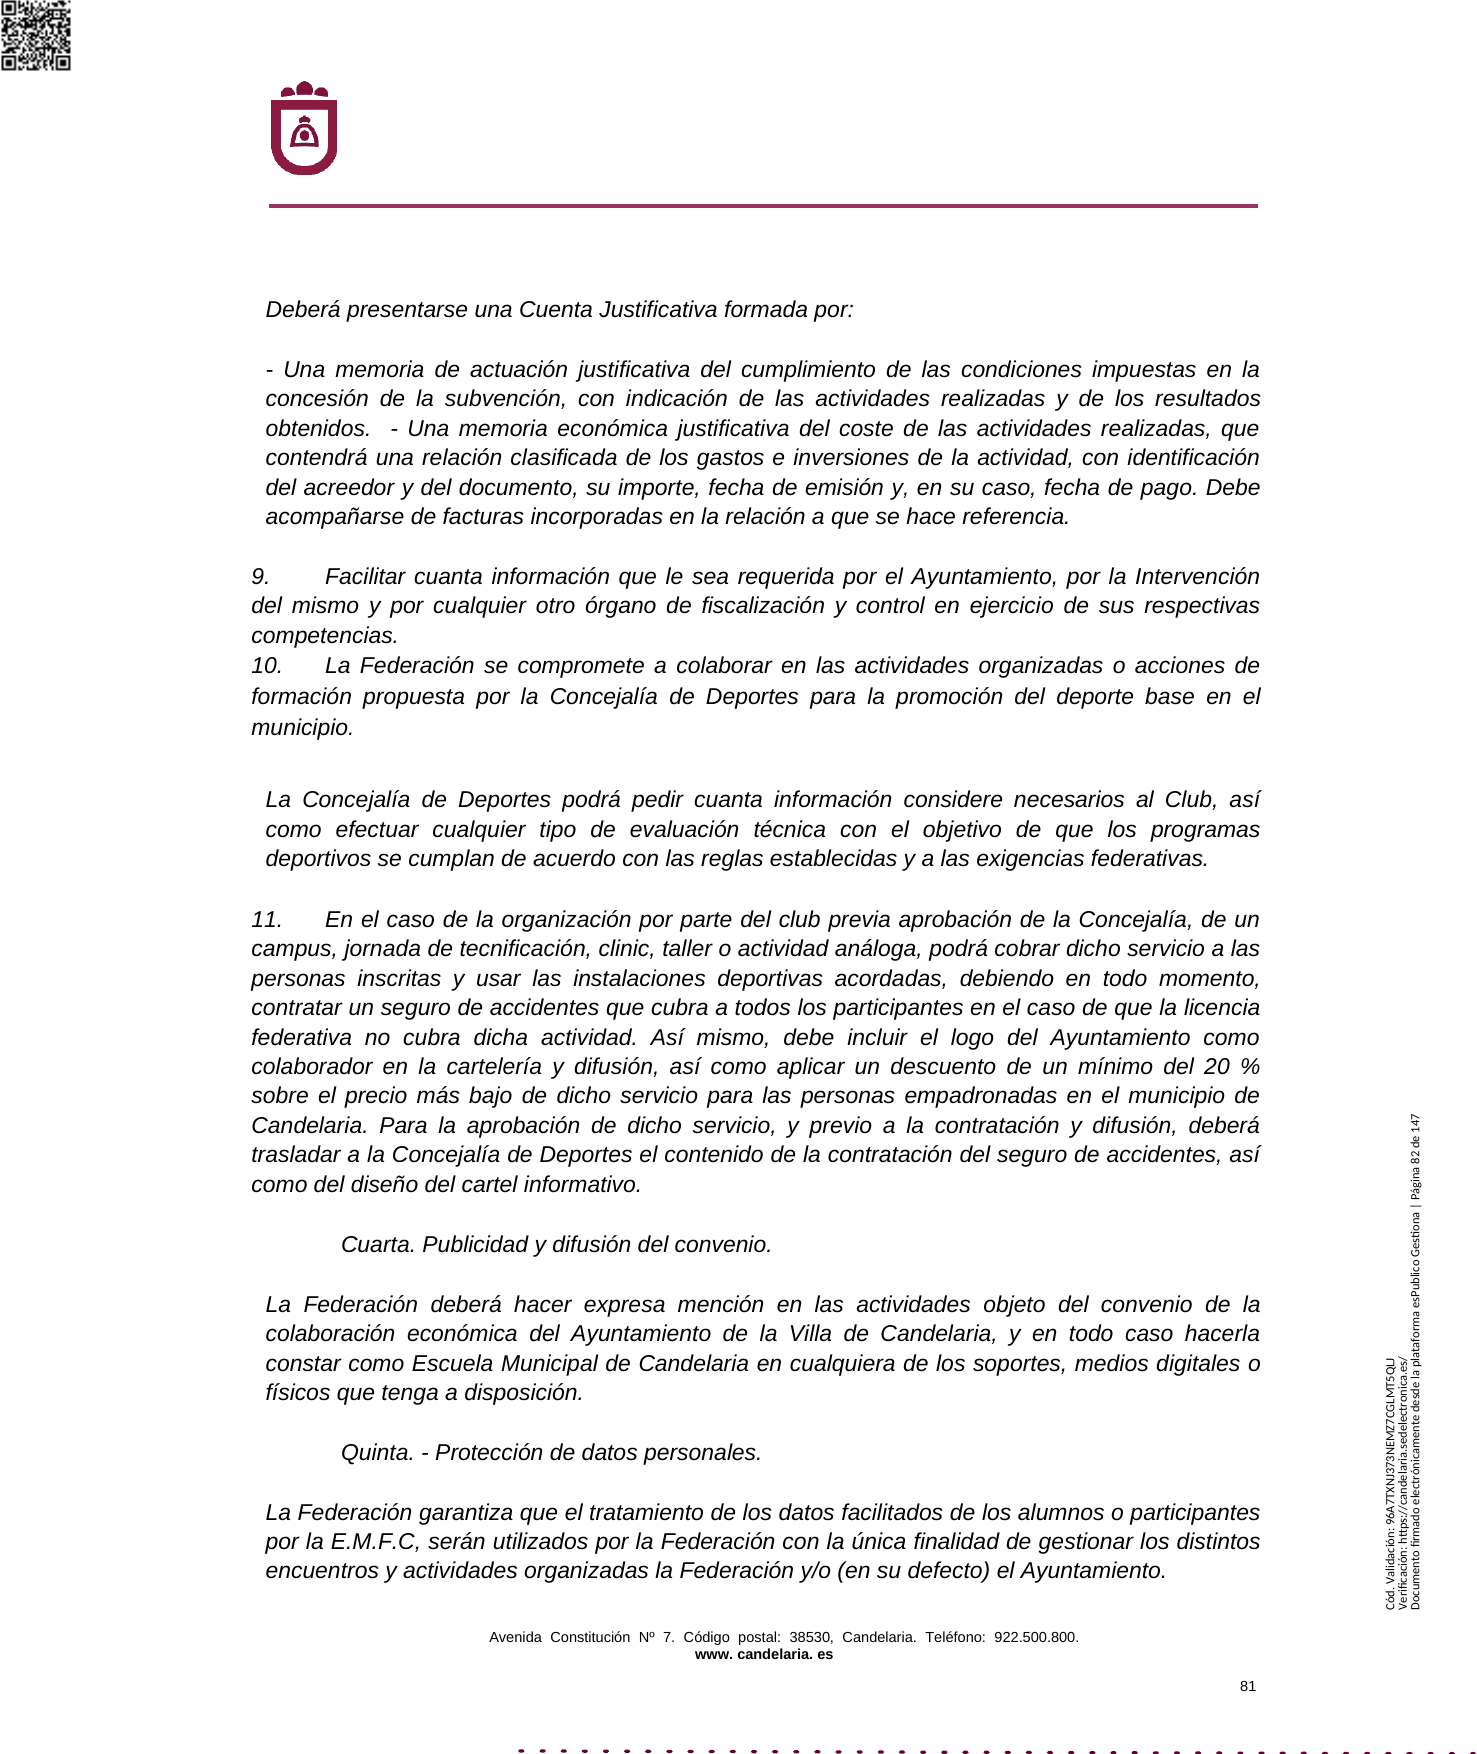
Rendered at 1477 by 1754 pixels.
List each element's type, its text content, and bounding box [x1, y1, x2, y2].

text Deberá presentarse una Cuenta Justificativa formada por: [265, 296, 1263, 322]
list En el caso de la organización por parte del club previa aprobación de la Concejalía, de un campus, jornada de tecnificación, clinic, taller o actividad análoga, podrá cobrar dicho servicio a las personas inscritas y usar las instalaciones deportivas acordadas, debiendo en todo momento, contratar un seguro de accidentes que cubra a todos los participantes en el caso de que la licencia federativa no cubra dicha actividad. Así mismo, debe incluir el logo del Ayuntamiento como colaborador en la cartelería y difusión, así como aplicar un descuento de un mínimo del 20 % sobre el precio más bajo de dicho servicio para las personas empadronadas en el municipio de Candelaria. Para la aprobación de dicho servicio, y previo a la contratación y difusión, deberá trasladar a la Concejalía de Deportes el contenido de la contratación del seguro de accidentes, así como del diseño del cartel informativo. [251, 906, 1263, 1197]
text La Federación deberá hacer expresa mención en las actividades objeto del convenio de la colaboración económica del Ayuntamiento de la Villa de Candelaria, y en todo caso hacerla constar como Escuela Municipal de Candelaria en cualquiera de los soportes, medios digitales o físicos que tenga a disposición. [265, 1291, 1263, 1405]
text La Federación garantiza que el tratamiento de los datos facilitados de los alumnos o participantes por la E.M.F.C, serán utilizados por la Federación con la única finalidad de gestionar los distintos encuentros y actividades organizadas la Federación y/o (en su defecto) el Ayuntamiento. [265, 1498, 1263, 1584]
list La Federación se compromete a colaborar en las actividades organizadas o acciones de formación propuesta por la Concejalía de Deportes para la promoción del deporte base en el municipio. [251, 652, 1263, 740]
text Quinta. - Protección de datos personales. [341, 1439, 1263, 1465]
text - Una memoria de actuación justificativa del cumplimiento de las condiciones impuestas en la concesión de la subvención, con indicación de las actividades realizadas y de los resultados obtenidos. - Una memoria económica justificativa del coste de las actividades realizadas, que contendrá una relación clasificada de los gastos e inversiones de la actividad, con identificación del acreedor y del documento, su importe, fecha de emisión y, en su caso, fecha de pago. Debe acompañarse de facturas incorporadas en la relación a que se hace referencia. [265, 356, 1263, 529]
text Cuarta. Publicidad y difusión del convenio. [341, 1231, 1263, 1257]
text La Concejalía de Deportes podrá pedir cuanta información considere necesarios al Club, así como efectuar cualquier tipo de evaluación técnica con el objetivo de que los programas deportivos se cumplan de acuerdo con las reglas establecidas y a las exigencias federativas. [265, 786, 1263, 872]
list Facilitar cuanta información que le sea requerida por el Ayuntamiento, por la Intervención del mismo y por cualquier otro órgano de fiscalización y control en ejercicio de sus respectivas competencias. [251, 563, 1263, 648]
